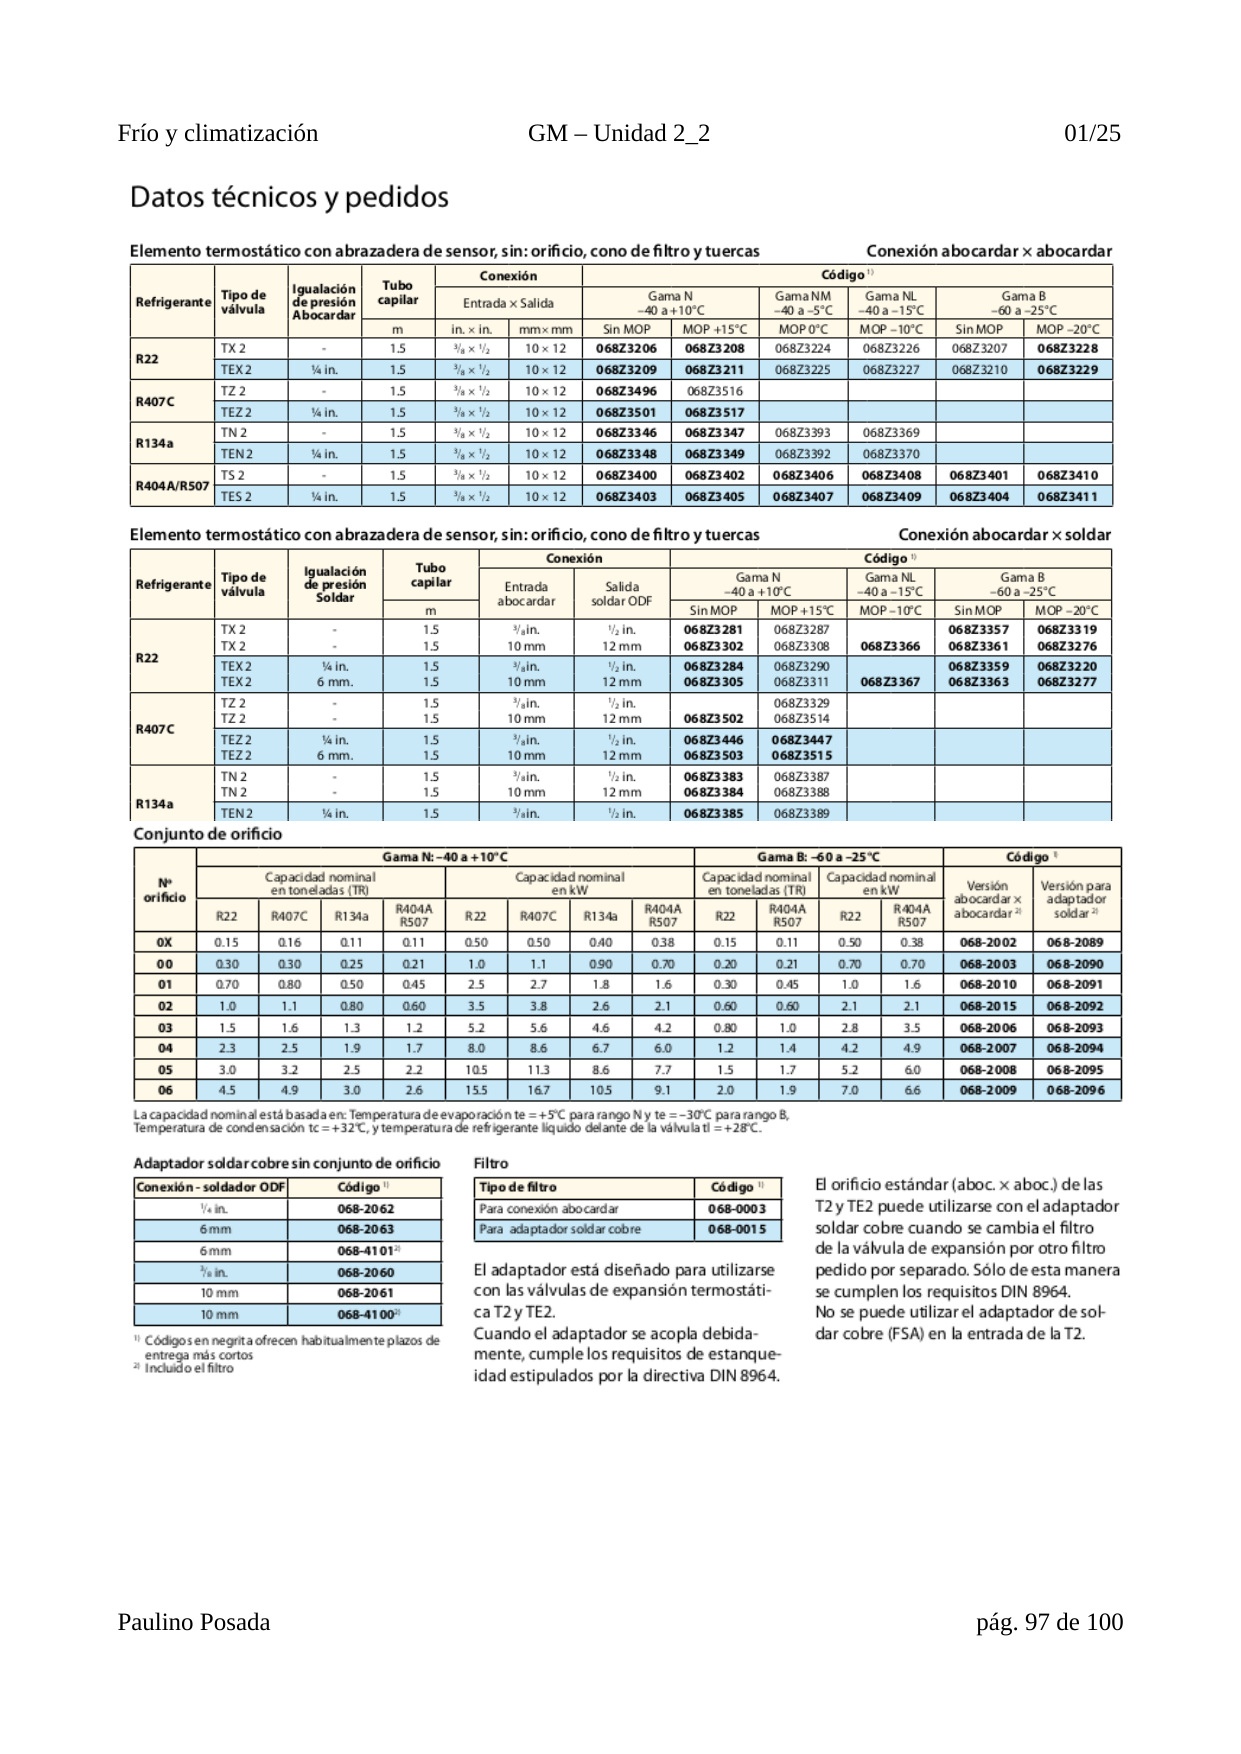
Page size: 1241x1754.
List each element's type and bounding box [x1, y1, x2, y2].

picture [118, 176, 1134, 1393]
